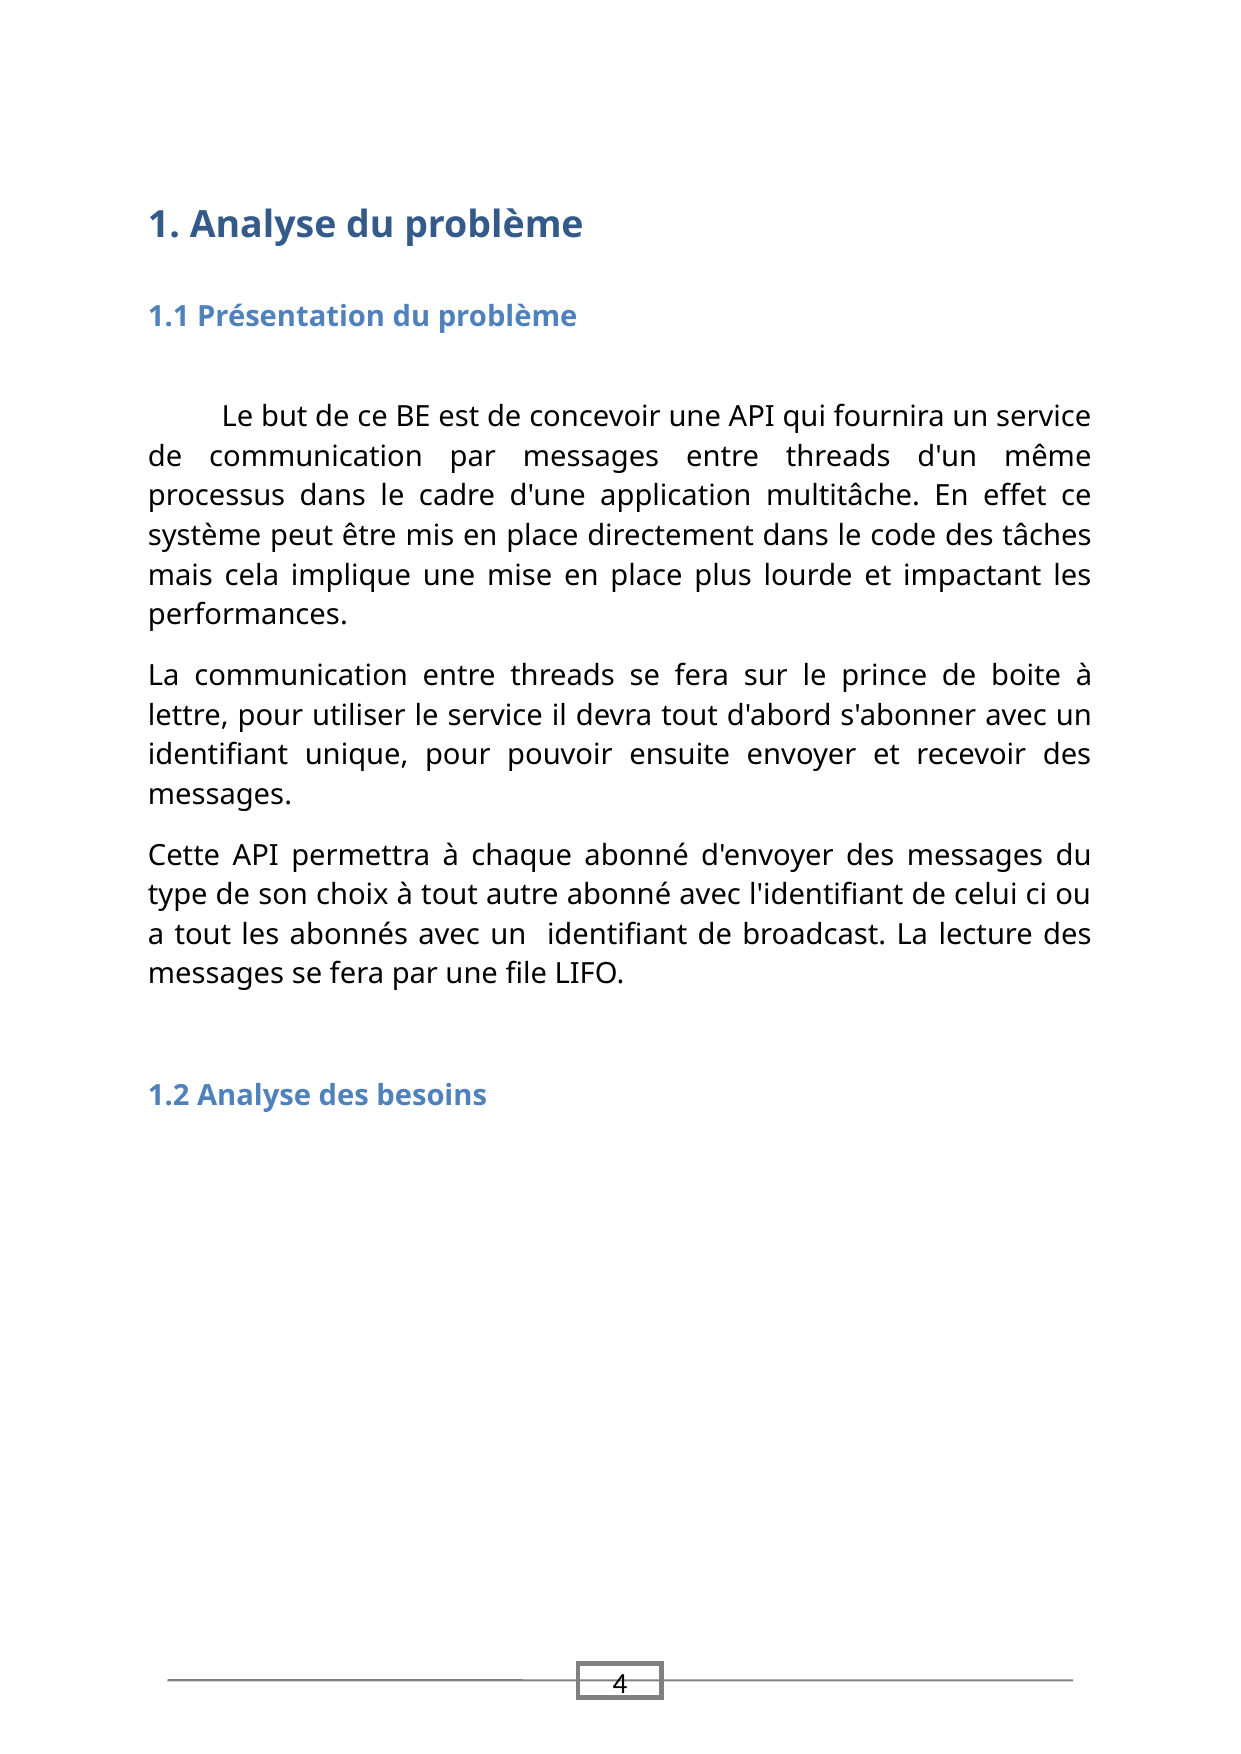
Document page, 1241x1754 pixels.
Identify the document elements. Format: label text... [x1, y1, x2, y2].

text La communication entre threads se fera sur le prince de boite à lettre, pour utiliser le service il devra tout d'abord s'abonner avec un identifiant unique, pour pouvoir ensuite envoyer et recevoir des messages. [148, 654, 1093, 813]
subtitle 1.2 Analyse des besoins [148, 1074, 1093, 1113]
text Cette API permettra à chaque abonné d'envoyer des messages du type de son choix à tout autre abonné avec l'identifiant de celui ci ou a tout les abonnés avec un identifiant de broadcast. La lecture des messages se fera par une file LIFO. [148, 834, 1093, 992]
subtitle 1.1 Présentation du problème [148, 295, 1093, 335]
subtitle 1. Analyse du problème [148, 198, 1093, 249]
text Le but de ce BE est de concevoir une API qui fournira un service de communication par messages entre threads d'un même processus dans le cadre d'une application multitâche. En effet ce système peut être mis en place directement dans le code des tâches mais cela implique une mise en place plus lourde et impactant les performances. [148, 395, 1093, 633]
